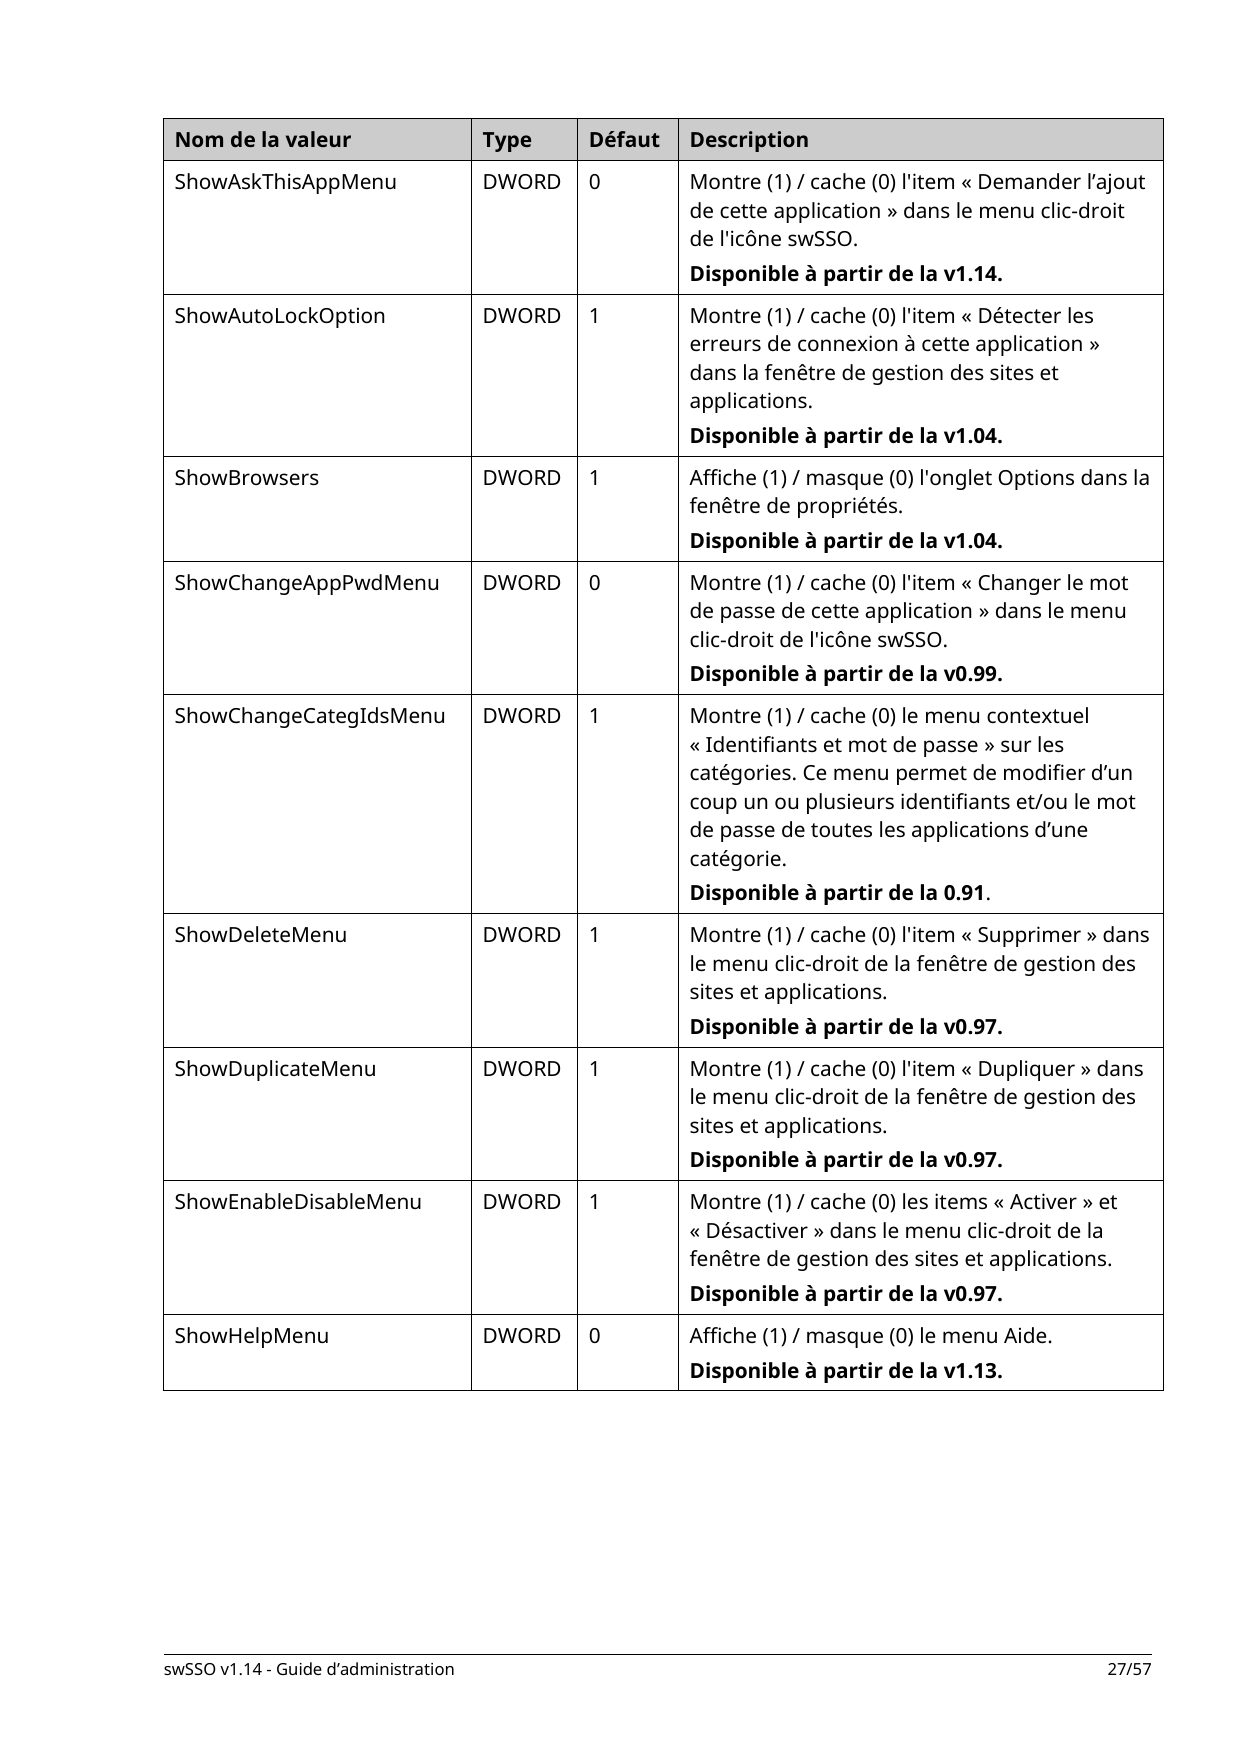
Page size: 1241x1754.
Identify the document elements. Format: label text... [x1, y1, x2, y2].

table_cell 1 [578, 695, 678, 913]
table_cell ShowEnableDisableMenu [164, 1181, 471, 1314]
table_cell DWORD [472, 1048, 577, 1180]
table_cell Montre (1) / cache (0) l'item « Détecter les erreurs de connexion à cette application » dans la fenêtre de gestion des sites et applications. Disponible à partir de la v1.04. [679, 295, 1163, 456]
table_cell ShowBrowsers [164, 457, 471, 561]
table_cell 0 [578, 562, 678, 694]
table_cell DWORD [472, 695, 577, 913]
table_cell Montre (1) / cache (0) le menu contextuel « Identifiants et mot de passe » sur les catégories. Ce menu permet de modifier d’un coup un ou plusieurs identifiants et/ou le mot de passe de toutes les applications d’une catégorie. Disponible à partir de la 0.91. [679, 695, 1163, 913]
table_header Nom de la valeur [164, 119, 471, 160]
table_cell ShowHelpMenu [164, 1315, 471, 1390]
table_cell Montre (1) / cache (0) l'item « Changer le mot de passe de cette application » dans le menu clic-droit de l'icône swSSO. Disponible à partir de la v0.99. [679, 562, 1163, 694]
table_cell 1 [578, 1181, 678, 1314]
table_cell ShowDeleteMenu [164, 914, 471, 1047]
table_cell 0 [578, 1315, 678, 1390]
table_cell DWORD [472, 295, 577, 456]
table_header Type [472, 119, 577, 160]
table_cell Montre (1) / cache (0) l'item « Dupliquer » dans le menu clic-droit de la fenêtre de gestion des sites et applications. Disponible à partir de la v0.97. [679, 1048, 1163, 1180]
table_cell ShowChangeAppPwdMenu [164, 562, 471, 694]
table_cell 1 [578, 1048, 678, 1180]
table_cell DWORD [472, 562, 577, 694]
table_cell DWORD [472, 457, 577, 561]
table_header Description [679, 119, 1163, 160]
table_cell ShowChangeCategIdsMenu [164, 695, 471, 913]
table_cell DWORD [472, 1181, 577, 1314]
table_header Défaut [578, 119, 678, 160]
table_cell Montre (1) / cache (0) l'item « Demander l’ajout de cette application » dans le menu clic-droit de l'icône swSSO. Disponible à partir de la v1.14. [679, 161, 1163, 294]
table_cell Affiche (1) / masque (0) l'onglet Options dans la fenêtre de propriétés. Disponible à partir de la v1.04. [679, 457, 1163, 561]
table_cell ShowDuplicateMenu [164, 1048, 471, 1180]
table_cell 1 [578, 295, 678, 456]
table_cell Montre (1) / cache (0) les items « Activer » et « Désactiver » dans le menu clic-droit de la fenêtre de gestion des sites et applications. Disponible à partir de la v0.97. [679, 1181, 1163, 1314]
table_cell 0 [578, 161, 678, 294]
table_cell ShowAskThisAppMenu [164, 161, 471, 294]
table_cell ShowAutoLockOption [164, 295, 471, 456]
table_cell Montre (1) / cache (0) l'item « Supprimer » dans le menu clic-droit de la fenêtre de gestion des sites et applications. Disponible à partir de la v0.97. [679, 914, 1163, 1047]
table_cell DWORD [472, 1315, 577, 1390]
table_cell DWORD [472, 161, 577, 294]
table_cell Affiche (1) / masque (0) le menu Aide. Disponible à partir de la v1.13. [679, 1315, 1163, 1390]
table_cell 1 [578, 914, 678, 1047]
table_cell DWORD [472, 914, 577, 1047]
table_cell 1 [578, 457, 678, 561]
